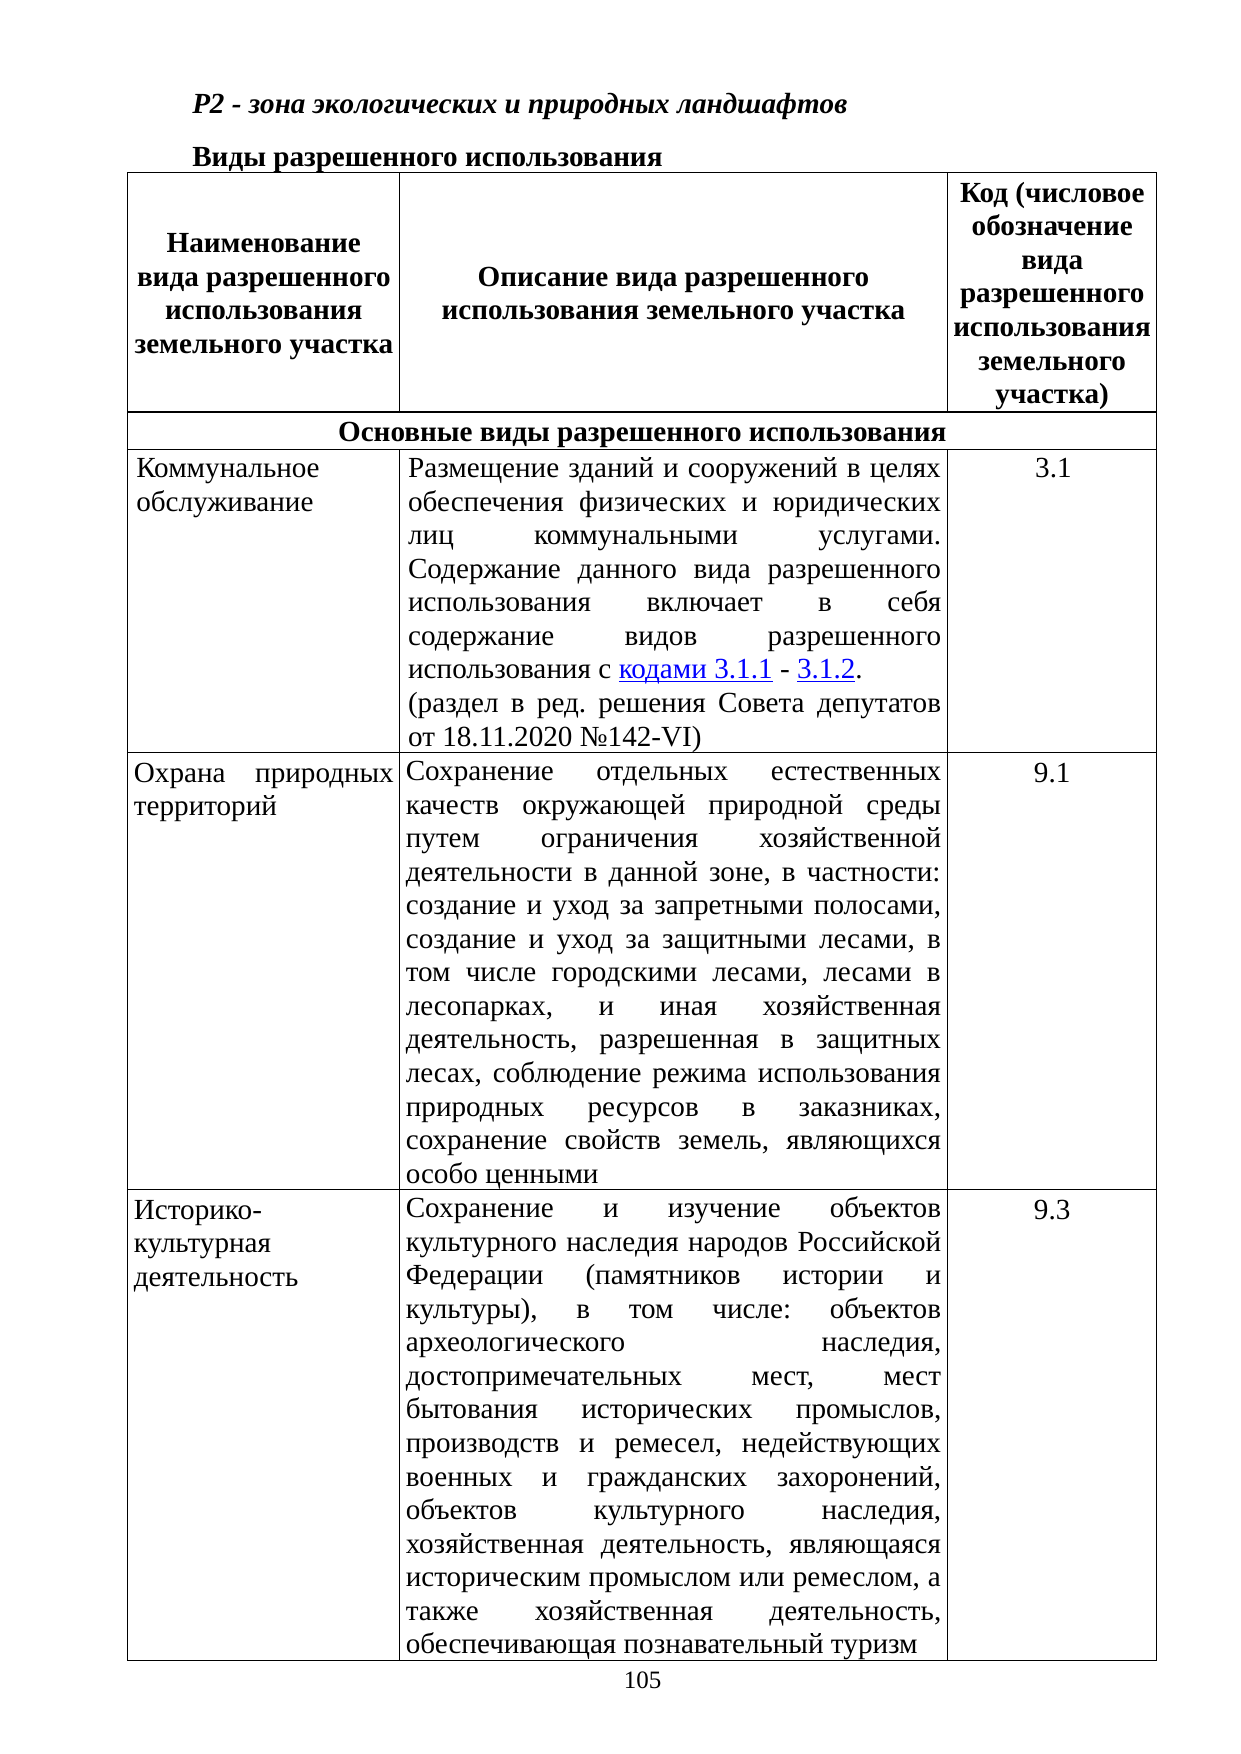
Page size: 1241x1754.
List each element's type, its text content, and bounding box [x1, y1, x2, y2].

table_header Код (числовое обозначение вида разрешенного использования земельного участка) [948, 173, 1156, 411]
table_cell Сохранение отдельных естественных качеств окружающей природной среды путем ограничения хозяйственной деятельности в данной зоне, в частности: создание и уход за запретными полосами, создание и уход за защитными лесами, в том числе городскими лесами, лесами в лесопарках, и иная хозяйственная деятельность, разрешенная в защитных лесах, соблюдение режима использования природных ресурсов в заказниках, сохранение свойств земель, являющихся особо ценными [400, 753, 947, 1189]
text Виды разрешенного использования [118, 139, 1166, 172]
subtitle Р2 - зона экологических и природных ландшафтов [118, 86, 1166, 120]
table_cell Историко-культурная деятельность [128, 1190, 399, 1660]
table_cell 3.1 [948, 450, 1156, 752]
table_cell Охрана природных территорий [128, 753, 399, 1189]
table_header Наименование вида разрешенного использования земельного участка [128, 173, 399, 411]
table_cell 9.1 [948, 753, 1156, 1189]
table_cell Сохранение и изучение объектов культурного наследия народов Российской Федерации (памятников истории и культуры), в том числе: объектов археологического наследия, достопримечательных мест, мест бытования исторических промыслов, производств и ремесел, недействующих военных и гражданских захоронений, объектов культурного наследия, хозяйственная деятельность, являющаяся историческим промыслом или ремеслом, а также хозяйственная деятельность, обеспечивающая познавательный туризм [400, 1190, 947, 1660]
table_cell 9.3 [948, 1190, 1156, 1660]
table_header Описание вида разрешенного использования земельного участка [400, 173, 947, 411]
table_cell Коммунальное обслуживание [128, 450, 399, 752]
table_cell Основные виды разрешенного использования [128, 413, 1156, 449]
table_cell Размещение зданий и сооружений в целях обеспечения физических и юридических лиц коммунальными услугами. Содержание данного вида разрешенного использования включает в себя содержание видов разрешенного использования с кодами 3.1.1 - 3.1.2. (раздел в ред. решения Совета депутатов от 18.11.2020 №142-VI) [400, 450, 947, 752]
